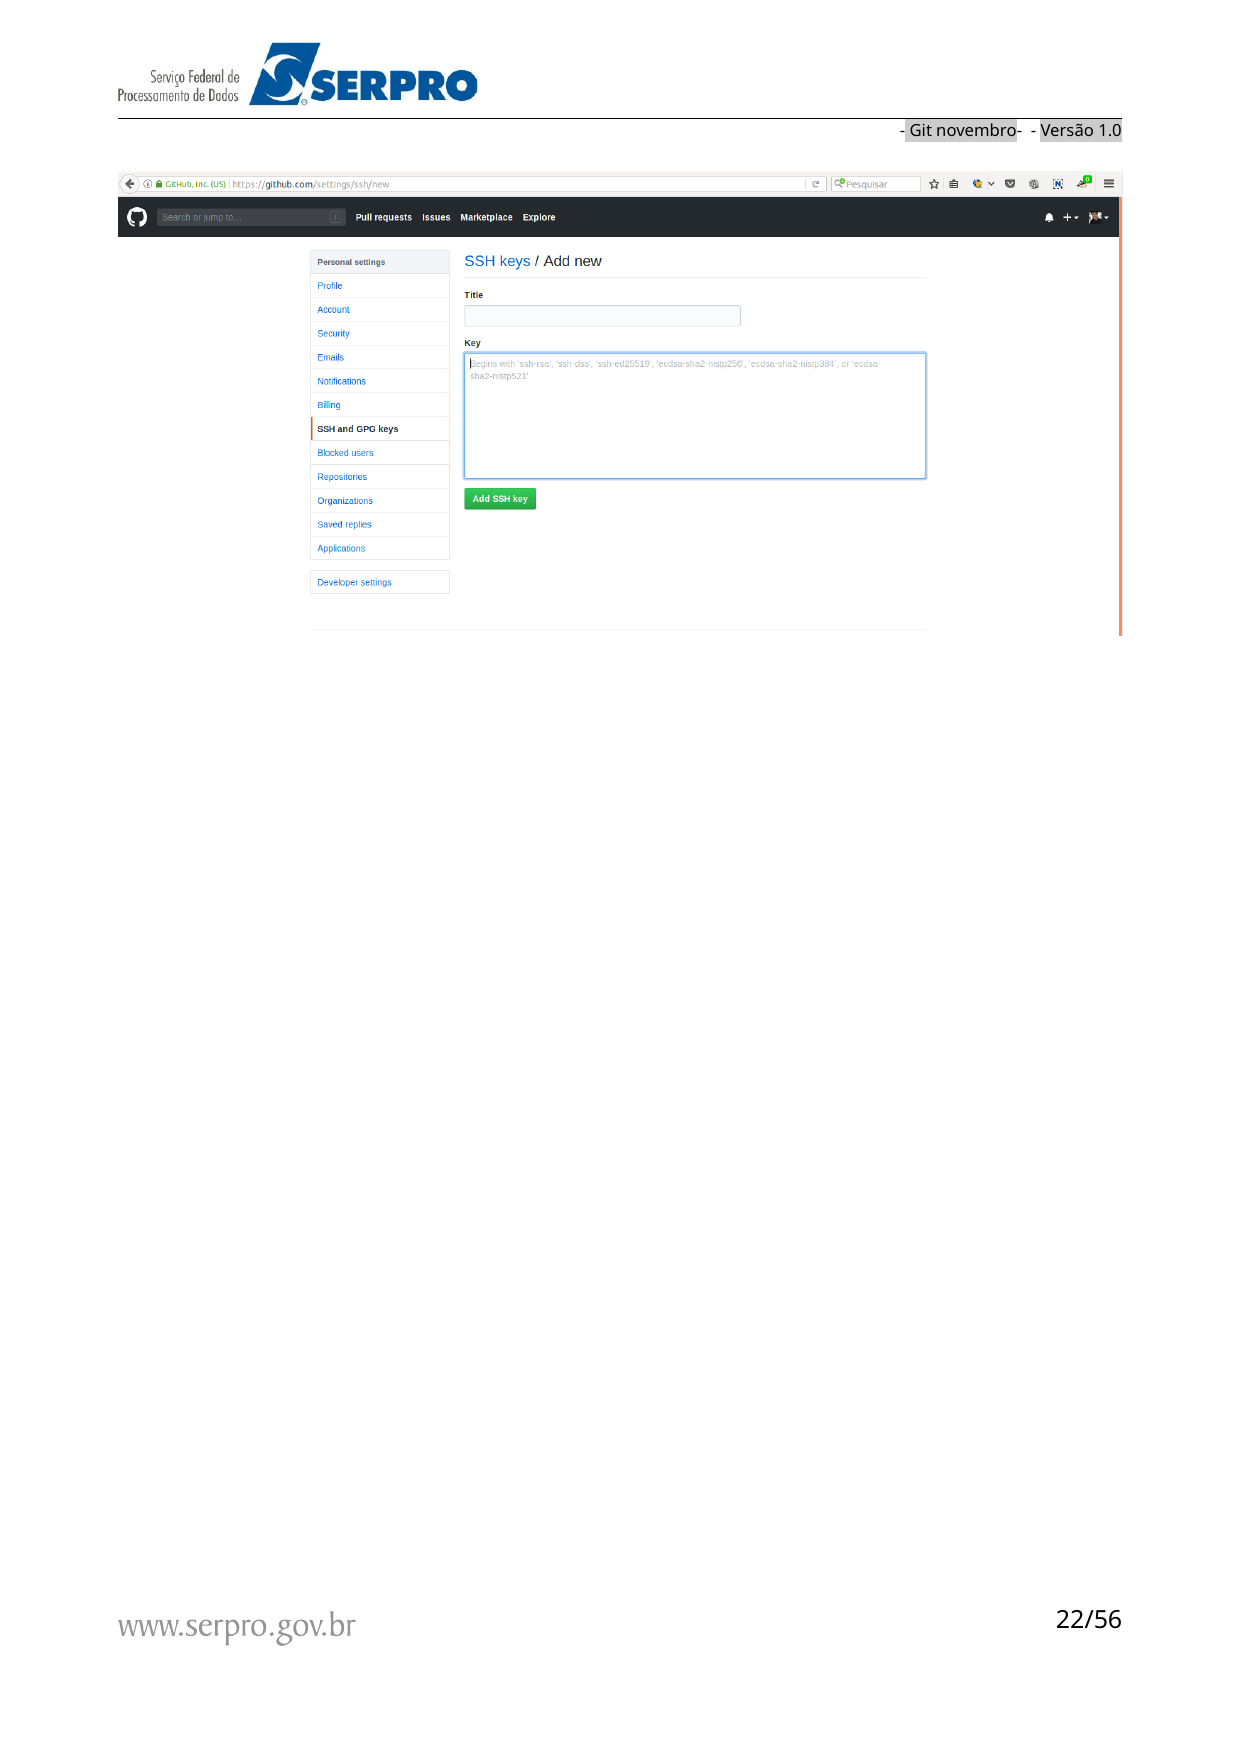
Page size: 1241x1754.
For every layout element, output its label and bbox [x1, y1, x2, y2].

picture [118, 41, 478, 106]
picture [118, 171, 1123, 636]
